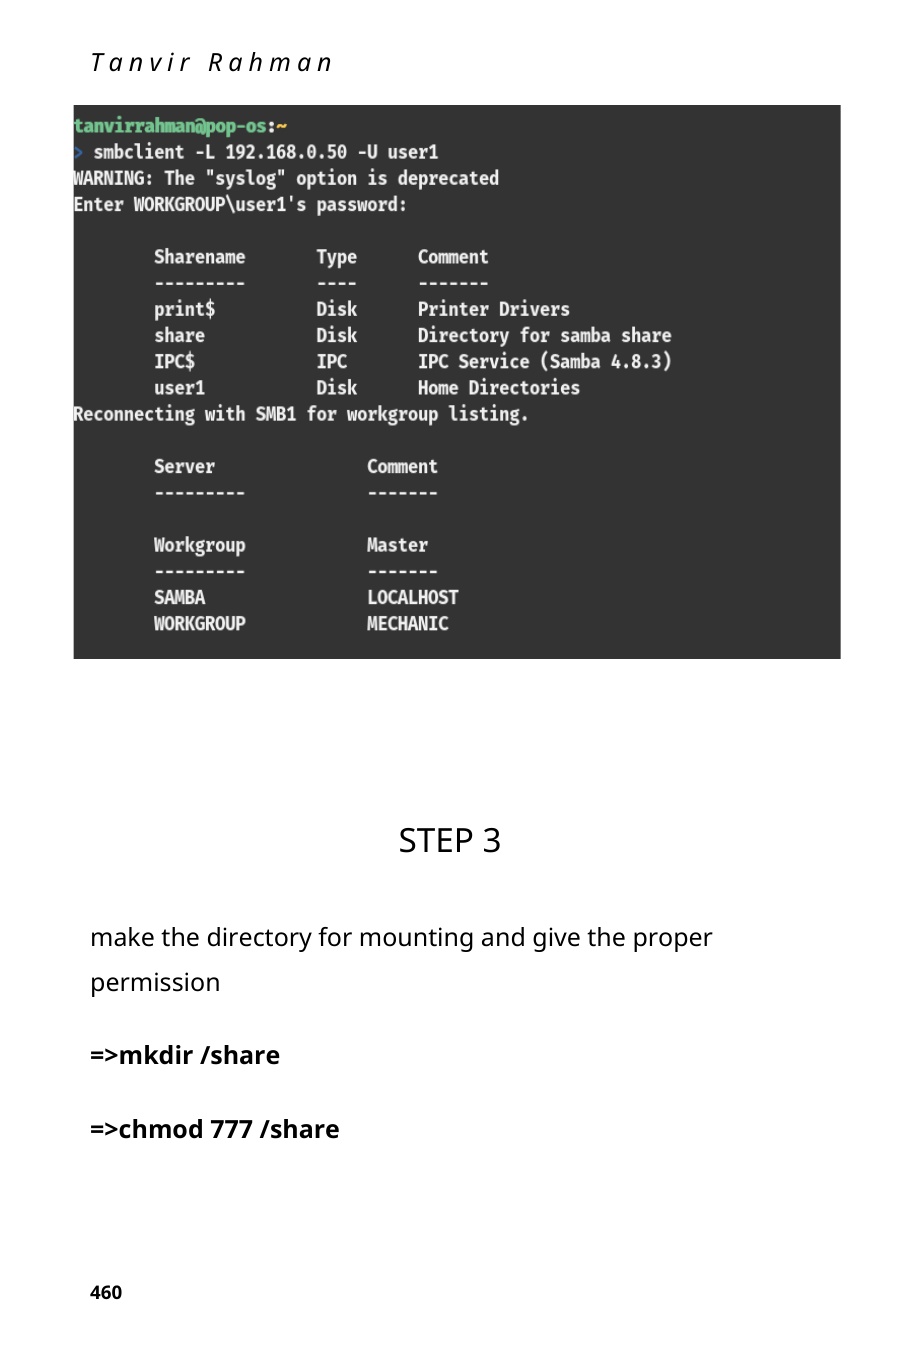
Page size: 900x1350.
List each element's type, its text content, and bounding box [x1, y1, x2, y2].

text =>chmod 777 /share [90, 1112, 810, 1146]
text make the directory for mounting and give the proper permission [90, 920, 810, 998]
text =>mkdir /share [90, 1038, 810, 1072]
picture [73, 105, 841, 659]
text STEP 3 [90, 817, 810, 862]
